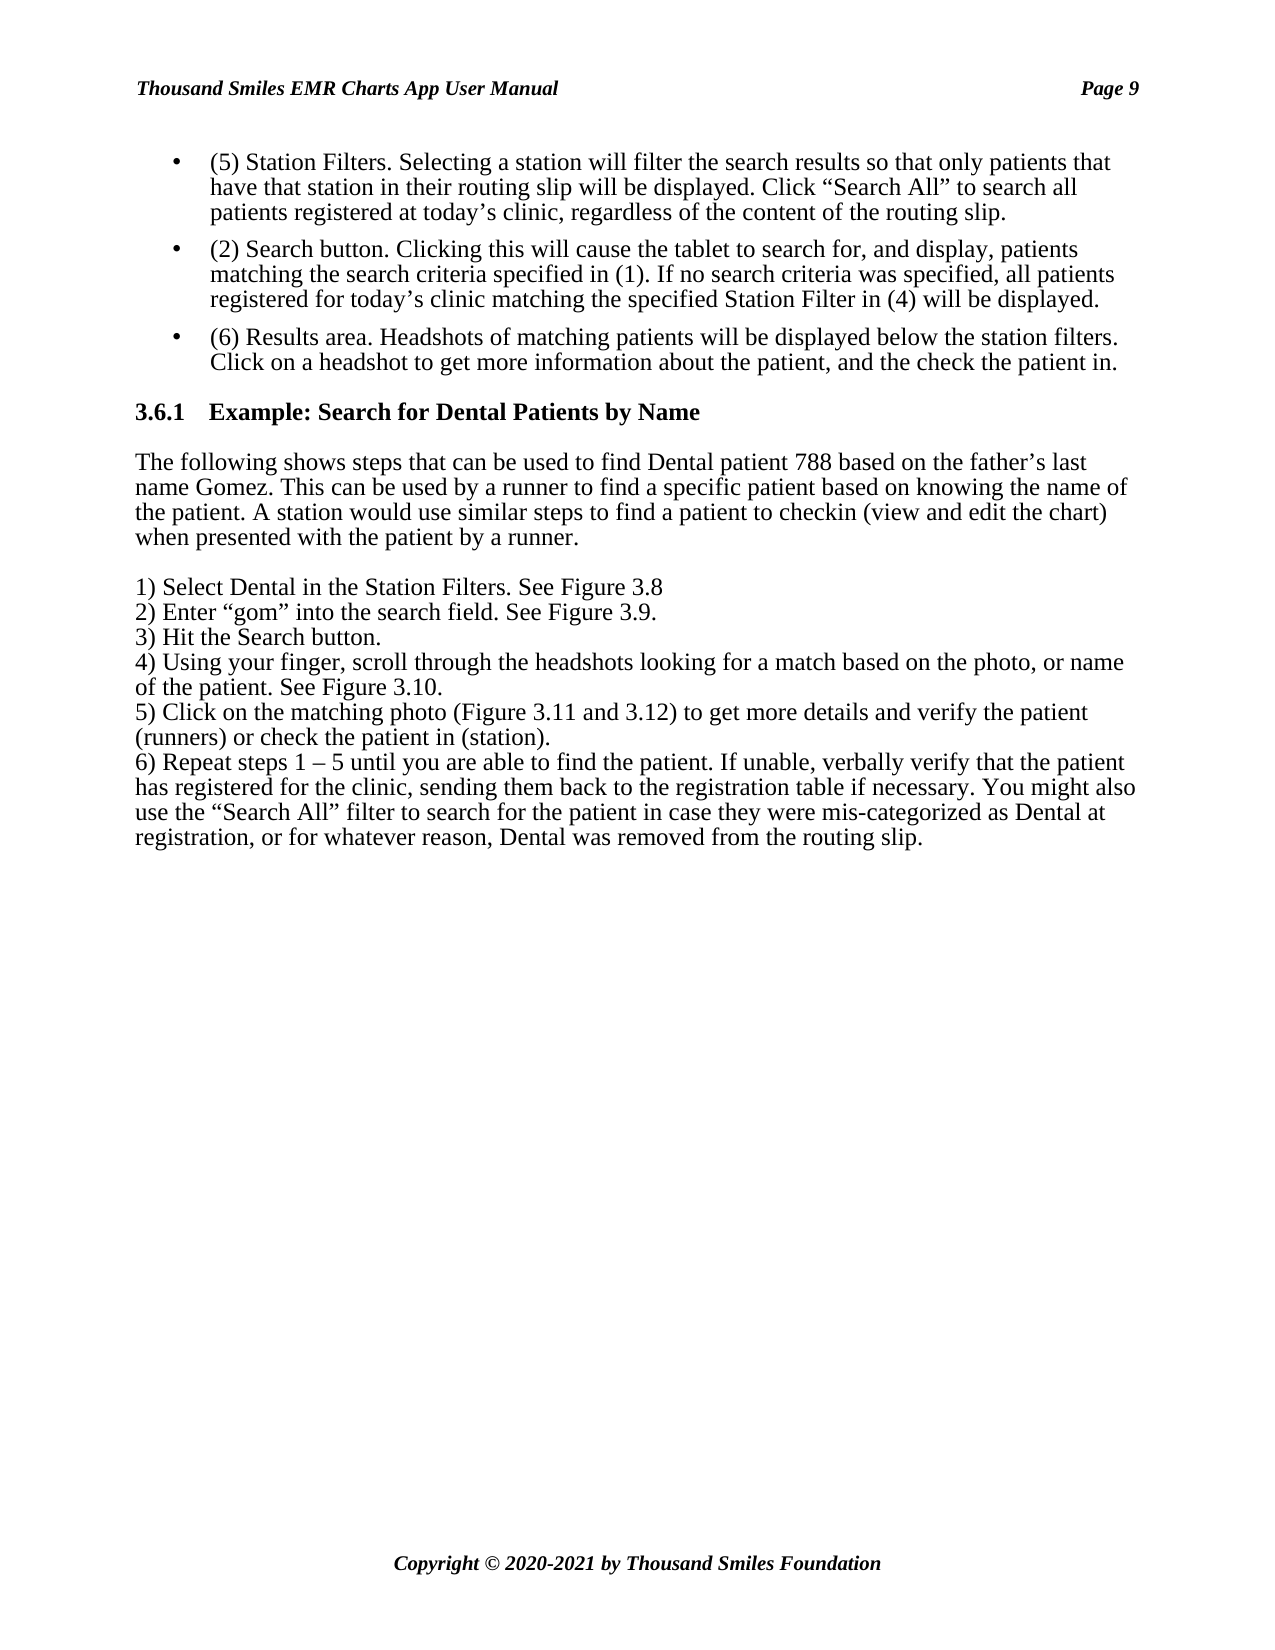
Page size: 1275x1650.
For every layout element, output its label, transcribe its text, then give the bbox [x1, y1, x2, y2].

text 2) Enter “gom” into the search field. See Figure 3.9. [135, 600, 1140, 625]
text 5) Click on the matching photo (Figure 3.11 and 3.12) to get more details and verify the patient (runners) or check the patient in (station). [135, 700, 1140, 750]
text 6) Repeat steps 1 – 5 until you are able to find the patient. If unable, verbally verify that the patient has registered for the clinic, sending them back to the registration table if necessary. You might also use the “Search All” filter to search for the patient in case they were mis-categorized as Dental at registration, or for whatever reason, Dental was removed from the routing slip. [135, 750, 1140, 850]
text The following shows steps that can be used to find Dental patient 788 based on the father’s last name Gomez. This can be used by a runner to find a specific patient based on knowing the name of the patient. A station would use similar steps to find a patient to checkin (view and edit the chart) when presented with the patient by a runner. [135, 450, 1140, 550]
list (2) Search button. Clicking this will cause the tablet to search for, and display, patients matching the search criteria specified in (1). If no search criteria was specified, all patients registered for today’s clinic matching the specified Station Filter in (4) will be displayed. [172, 237, 1140, 312]
subtitle Example: Search for Dental Patients by Name [135, 400, 1140, 425]
list (6) Results area. Headshots of matching patients will be displayed below the station filters. Click on a headshot to get more information about the patient, and the check the patient in. [172, 325, 1140, 375]
text 3) Hit the Search button. [135, 625, 1140, 650]
text 1) Select Dental in the Station Filters. See Figure 3.8 [135, 575, 1140, 600]
text 4) Using your finger, scroll through the headshots looking for a match based on the photo, or name of the patient. See Figure 3.10. [135, 650, 1140, 700]
list (5) Station Filters. Selecting a station will filter the search results so that only patients that have that station in their routing slip will be displayed. Click “Search All” to search all patients registered at today’s clinic, regardless of the content of the routing slip. [172, 150, 1140, 225]
